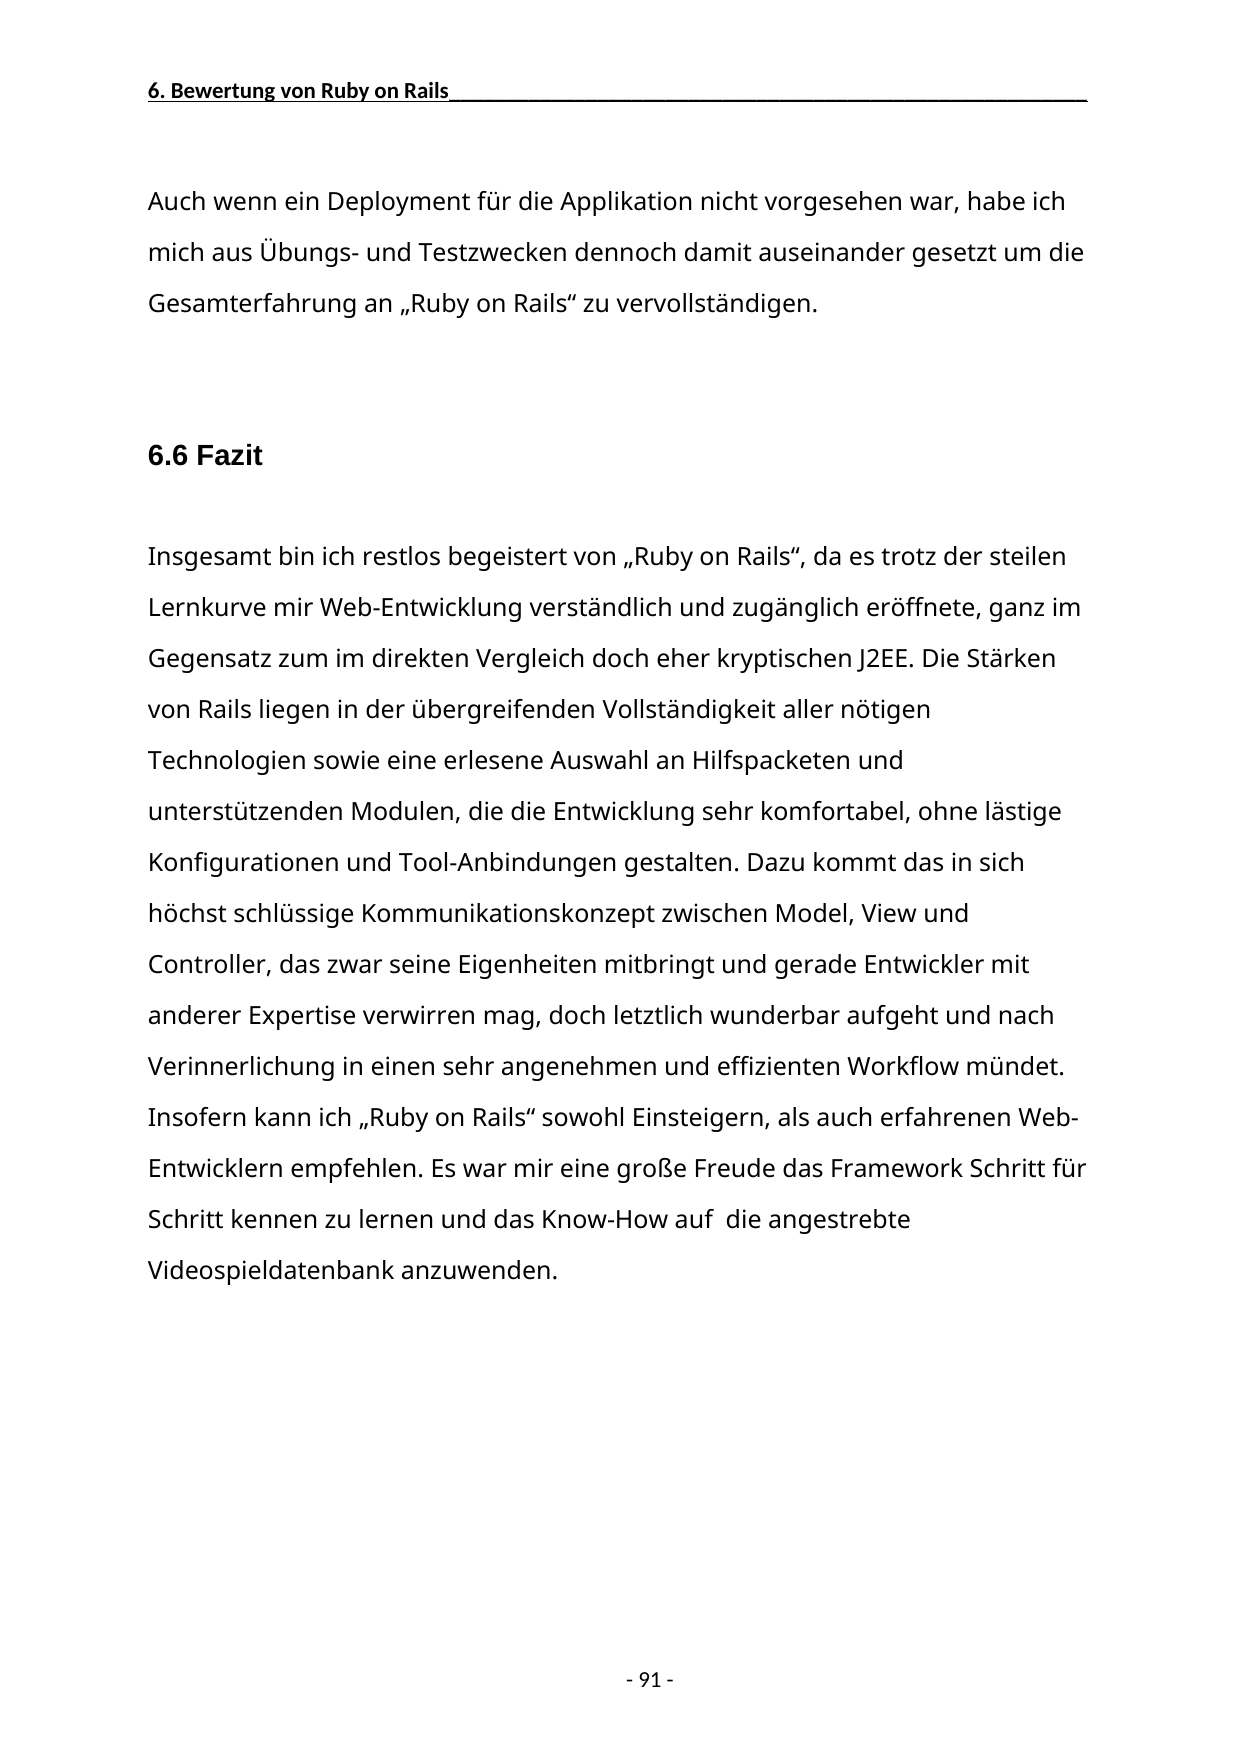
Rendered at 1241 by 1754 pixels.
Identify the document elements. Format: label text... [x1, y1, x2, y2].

subtitle 6.6 Fazit [148, 437, 1093, 471]
text Auch wenn ein Deployment für die Applikation nicht vorgesehen war, habe ich mich aus Übungs- und Testzwecken dennoch damit auseinander gesetzt um die Gesamterfahrung an „Ruby on Rails“ zu vervollständigen. [148, 183, 1093, 319]
text Insgesamt bin ich restlos begeistert von „Ruby on Rails“, da es trotz der steilen Lernkurve mir Web-Entwicklung verständlich und zugänglich eröffnete, ganz im Gegensatz zum im direkten Vergleich doch eher kryptischen J2EE. Die Stärken von Rails liegen in der übergreifenden Vollständigkeit aller nötigen Technologien sowie eine erlesene Auswahl an Hilfspacketen und unterstützenden Modulen, die die Entwicklung sehr komfortabel, ohne lästige Konfigurationen und Tool-Anbindungen gestalten. Dazu kommt das in sich höchst schlüssige Kommunikationskonzept zwischen Model, View und Controller, das zwar seine Eigenheiten mitbringt und gerade Entwickler mit anderer Expertise verwirren mag, doch letztlich wunderbar aufgeht und nach Verinnerlichung in einen sehr angenehmen und effizienten Workflow mündet. Insofern kann ich „Ruby on Rails“ sowohl Einsteigern, als auch erfahrenen Web-Entwicklern empfehlen. Es war mir eine große Freude das Framework Schritt für Schritt kennen zu lernen und das Know-How auf die angestrebte Videospieldatenbank anzuwenden. [148, 538, 1093, 1287]
